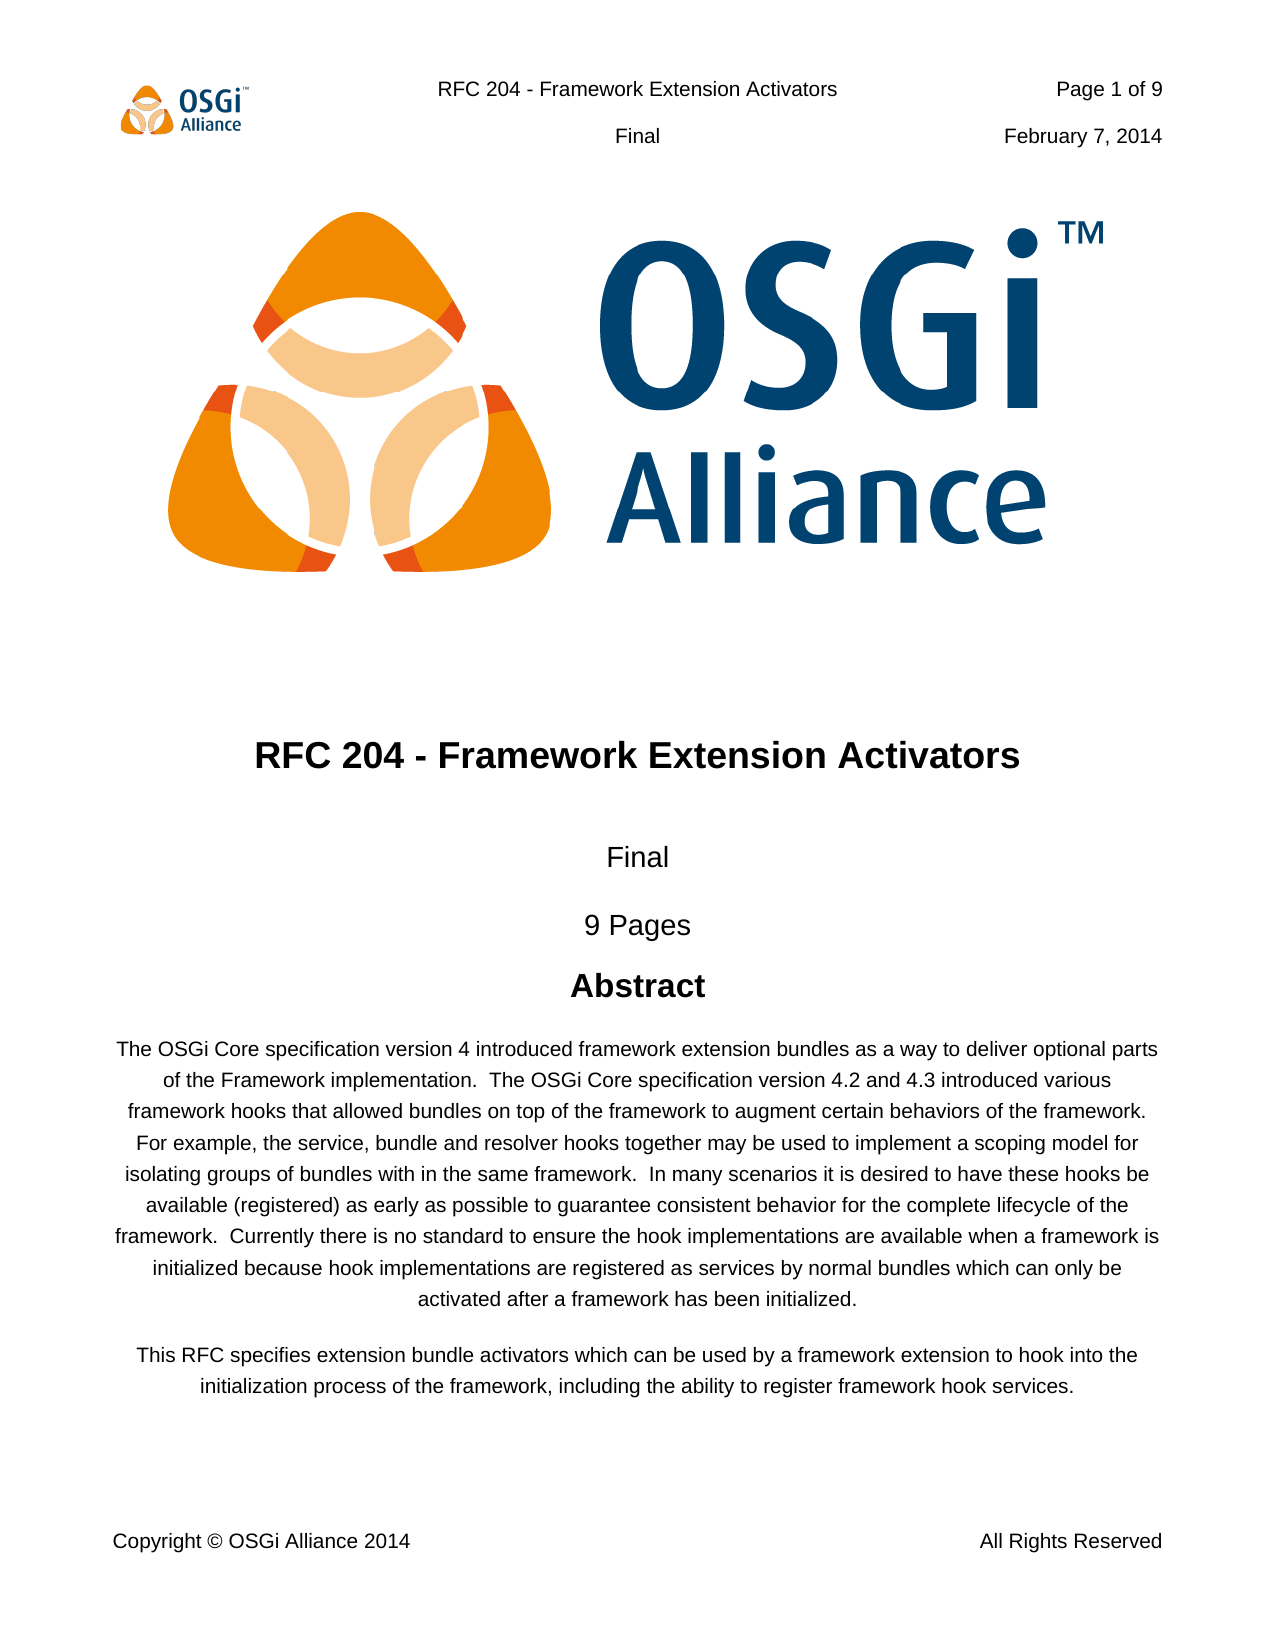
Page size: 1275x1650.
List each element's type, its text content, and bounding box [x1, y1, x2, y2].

title RFC 204 - Framework Extension Activators [112, 733, 1162, 776]
text The OSGi Core specification version 4 introduced framework extension bundles as a way to deliver optional parts of the Framework implementation. The OSGi Core specification version 4.2 and 4.3 introduced various framework hooks that allowed bundles on top of the framework to augment certain behaviors of the framework. For example, the service, bundle and resolver hooks together may be used to implement a scoping model for isolating groups of bundles with in the same framework. In many scenarios it is desired to have these hooks be available (registered) as early as possible to guarantee consistent behavior for the complete lifecycle of the framework. Currently there is no standard to ensure the hook implementations are available when a framework is initialized because hook implementations are registered as services by normal bundles which can only be activated after a framework has been initialized. [112, 1029, 1162, 1311]
picture [112, 158, 1163, 626]
text Abstract [112, 966, 1162, 1004]
text This RFC specifies extension bundle activators which can be used by a framework extension to hook into the initialization process of the framework, including the ability to register framework hook services. [112, 1336, 1162, 1398]
title Final 9 Pages [112, 841, 1162, 941]
picture [113, 78, 257, 142]
